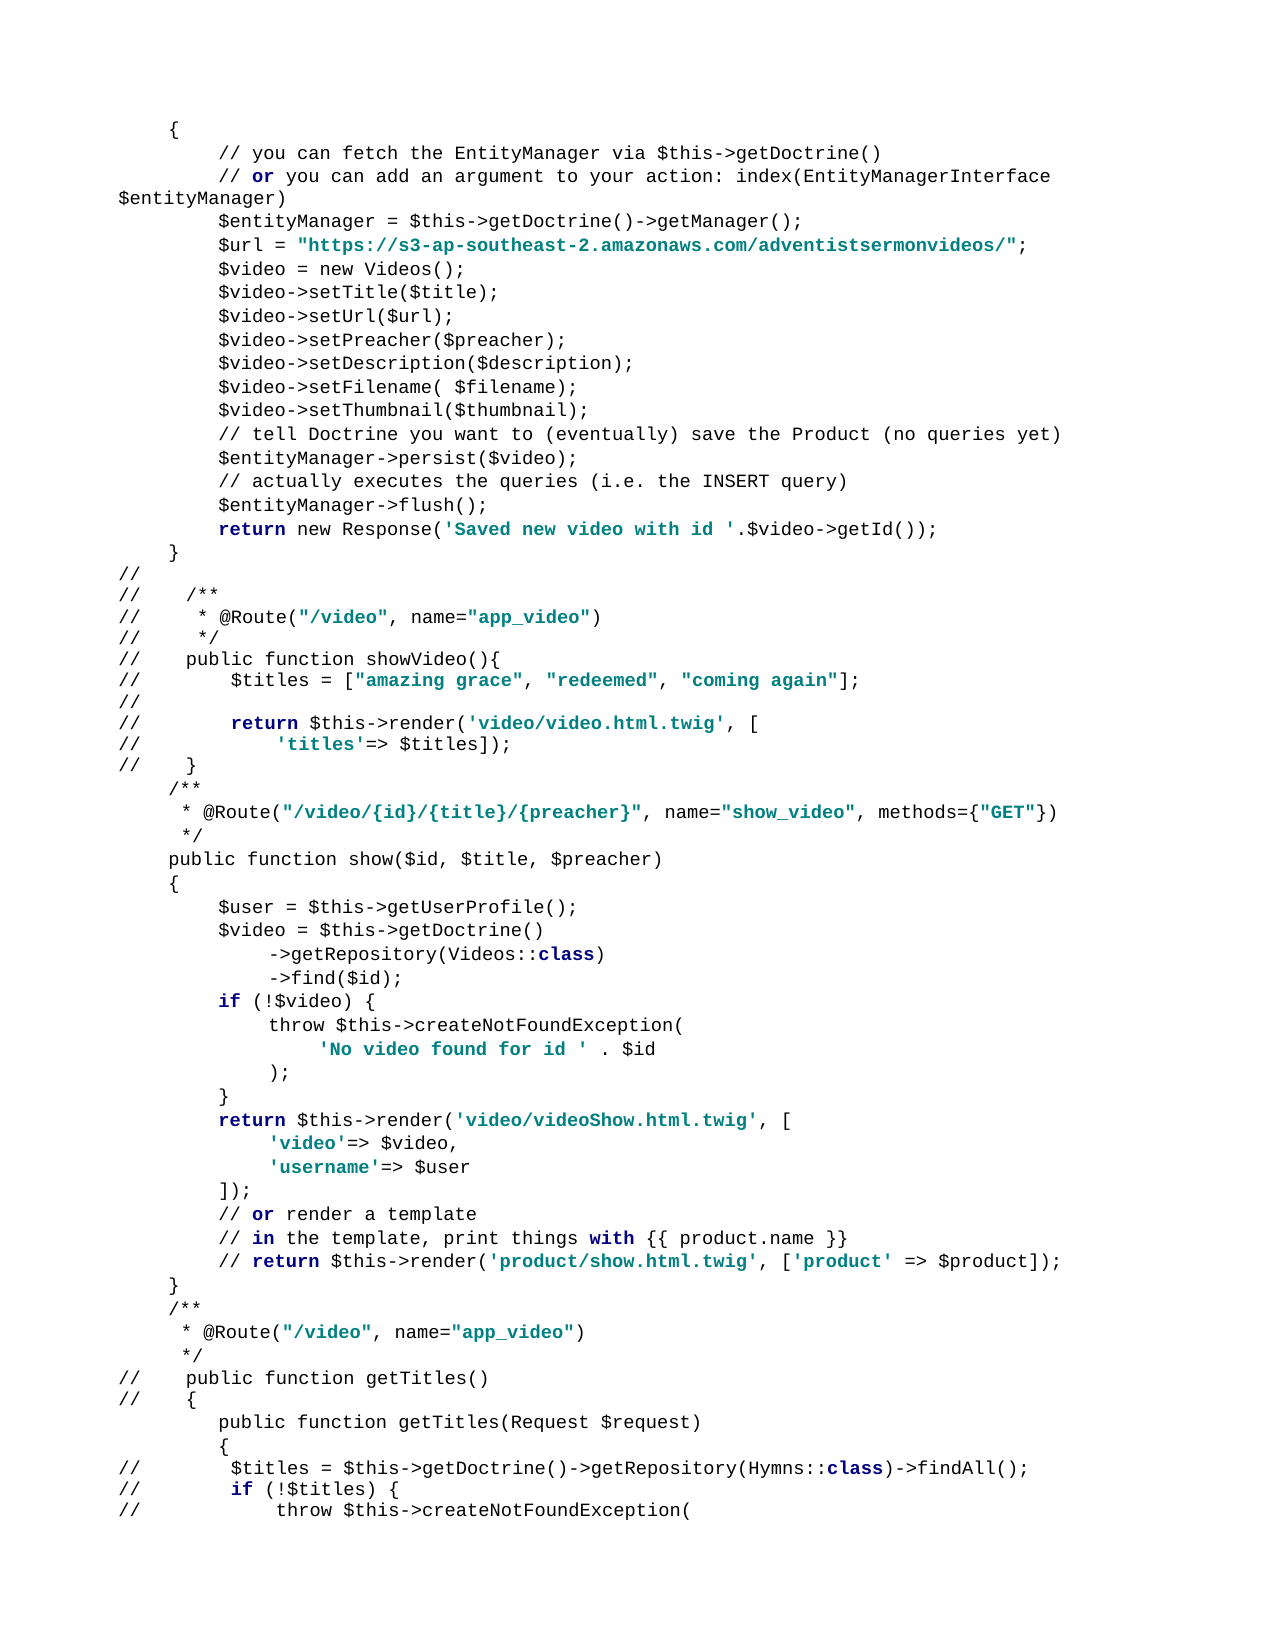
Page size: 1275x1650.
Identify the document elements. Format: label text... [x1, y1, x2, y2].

text } [118, 1085, 1157, 1108]
text // * @Route("/video", name="app_video") [118, 607, 1157, 629]
text { [118, 1435, 1157, 1458]
text ]); [118, 1179, 1157, 1203]
text return new Response('Saved new video with id '.$video->getId()); [118, 518, 1157, 541]
text // { [118, 1390, 1157, 1411]
text $url = "https://s3-ap-southeast-2.amazonaws.com/adventistsermonvideos/"; [118, 234, 1157, 258]
text $video = $this->getDoctrine() [118, 919, 1157, 943]
text 'No video found for id ' . $id [118, 1038, 1157, 1061]
text * @Route("/video", name="app_video") [118, 1321, 1157, 1345]
text * @Route("/video/{id}/{title}/{preacher}", name="show_video", methods={"GET"}) [118, 801, 1157, 825]
text // public function getTitles() [118, 1369, 1157, 1390]
text // if (!$titles) { [118, 1480, 1157, 1501]
text // in the template, print things with {{ product.name }} [118, 1227, 1157, 1250]
text $video = new Videos(); [118, 258, 1157, 281]
text $entityManager = $this->getDoctrine()->getManager(); [118, 210, 1157, 234]
text $video->setTitle($title); [118, 281, 1157, 305]
text } [118, 1274, 1157, 1298]
text 'video'=> $video, [118, 1132, 1157, 1156]
text // tell Doctrine you want to (eventually) save the Product (no queries yet) [118, 423, 1157, 447]
text */ [118, 825, 1157, 848]
text { [118, 872, 1157, 896]
text // [118, 565, 1157, 586]
text return $this->render('video/videoShow.html.twig', [ [118, 1108, 1157, 1132]
text // public function showVideo(){ [118, 650, 1157, 671]
text // throw $this->createNotFoundException( [118, 1501, 1157, 1522]
text // actually executes the queries (i.e. the INSERT query) [118, 470, 1157, 494]
text throw $this->createNotFoundException( [118, 1014, 1157, 1038]
text // } [118, 756, 1157, 777]
text // return $this->render('product/show.html.twig', ['product' => $product]); [118, 1250, 1157, 1274]
text public function show($id, $title, $preacher) [118, 848, 1157, 872]
text ->find($id); [118, 967, 1157, 990]
text // */ [118, 629, 1157, 650]
text // return $this->render('video/video.html.twig', [ [118, 714, 1157, 735]
text $video->setDescription($description); [118, 352, 1157, 376]
text public function getTitles(Request $request) [118, 1411, 1157, 1435]
text ->getRepository(Videos::class) [118, 943, 1157, 967]
text $video->setThumbnail($thumbnail); [118, 399, 1157, 423]
text ); [118, 1061, 1157, 1085]
text // or you can add an argument to your action: index(EntityManagerInterface $entityManager) [118, 165, 1157, 210]
text // $titles = ["amazing grace", "redeemed", "coming again"]; [118, 671, 1157, 692]
text // /** [118, 586, 1157, 607]
text $video->setUrl($url); [118, 305, 1157, 328]
text /** [118, 777, 1157, 801]
text $video->setPreacher($preacher); [118, 328, 1157, 352]
text // [118, 692, 1157, 714]
text $entityManager->persist($video); [118, 447, 1157, 470]
text { [118, 118, 1157, 142]
text 'username'=> $user [118, 1156, 1157, 1179]
text } [118, 541, 1157, 565]
text // or render a template [118, 1203, 1157, 1227]
text // 'titles'=> $titles]); [118, 735, 1157, 756]
text $video->setFilename( $filename); [118, 376, 1157, 399]
text */ [118, 1345, 1157, 1369]
text /** [118, 1298, 1157, 1321]
text if (!$video) { [118, 990, 1157, 1014]
text // you can fetch the EntityManager via $this->getDoctrine() [118, 142, 1157, 165]
text $user = $this->getUserProfile(); [118, 896, 1157, 919]
text $entityManager->flush(); [118, 494, 1157, 518]
text // $titles = $this->getDoctrine()->getRepository(Hymns::class)->findAll(); [118, 1458, 1157, 1480]
